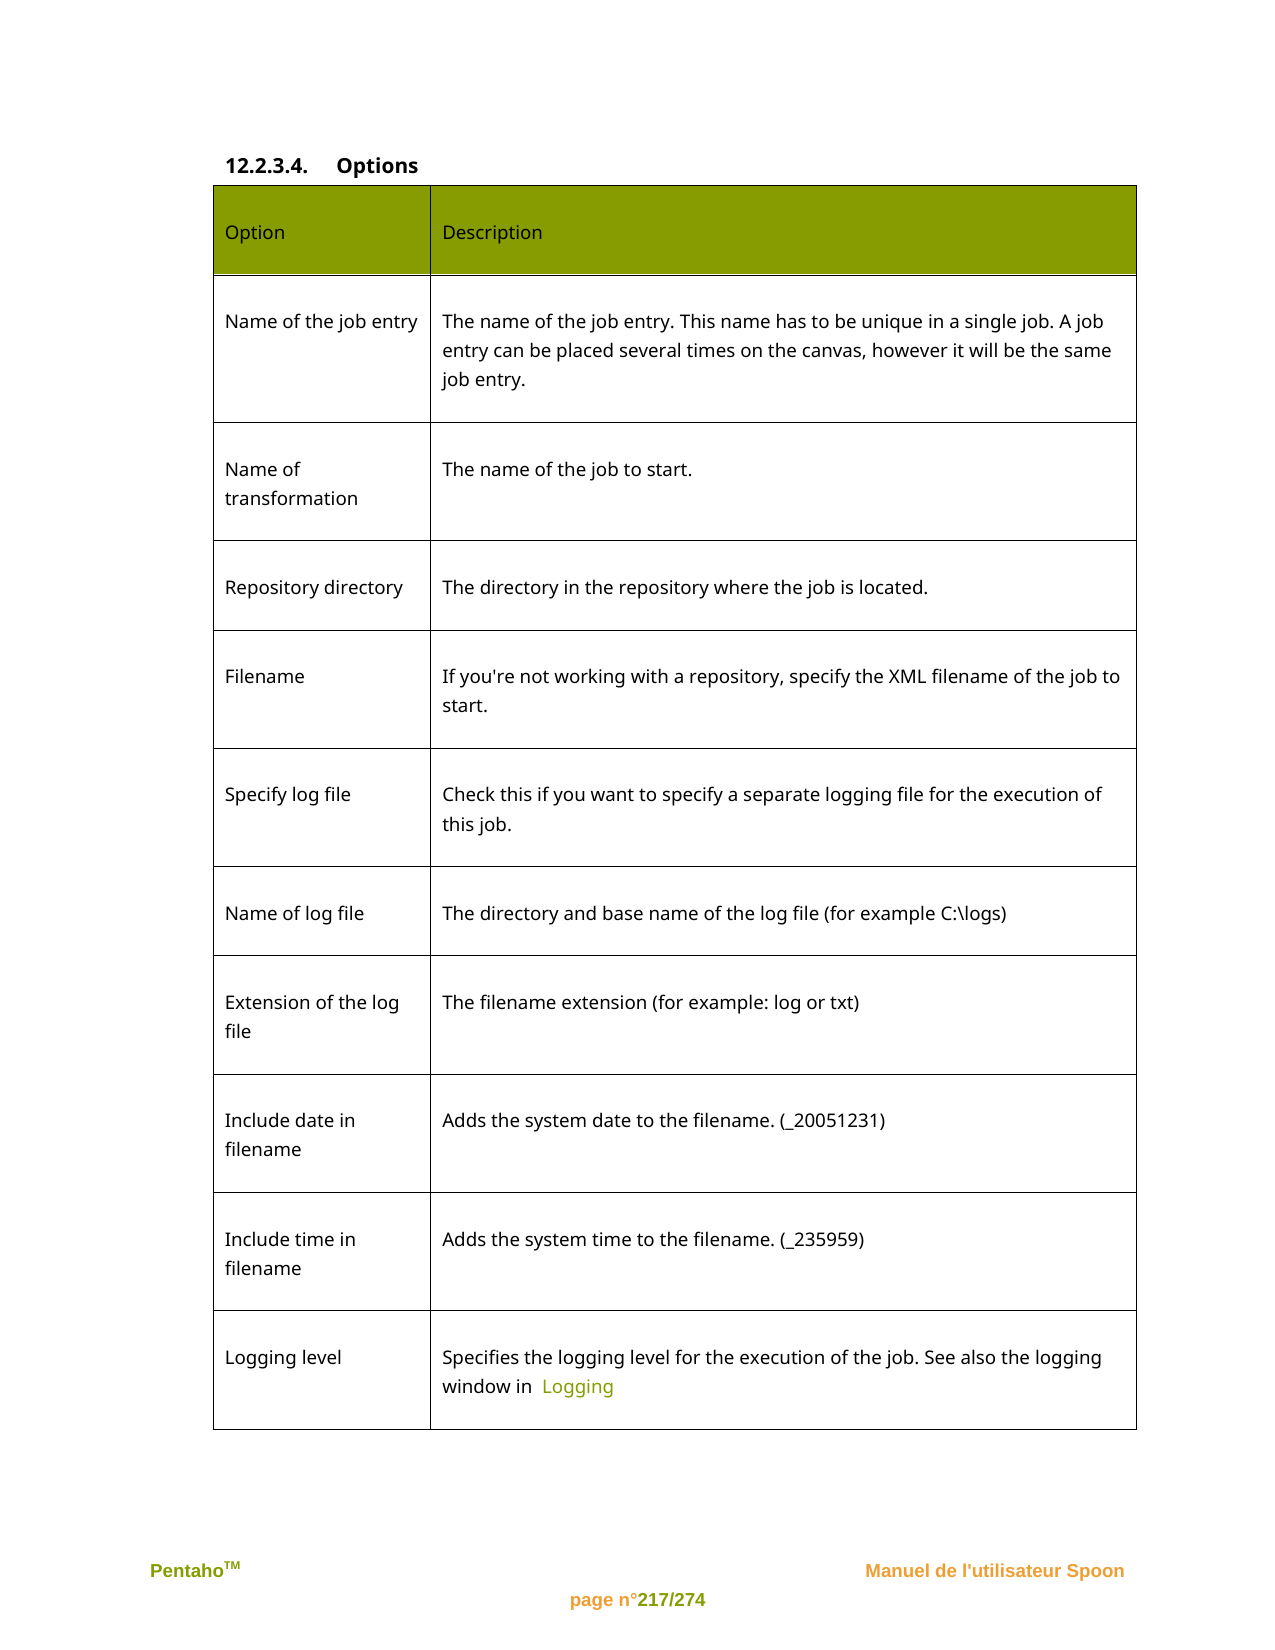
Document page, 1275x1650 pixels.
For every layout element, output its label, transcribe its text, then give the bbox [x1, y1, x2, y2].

table_cell Repository directory [214, 541, 430, 629]
table_cell Name of transformation [214, 423, 430, 540]
table_cell The filename extension (for example: log or txt) [431, 956, 1136, 1074]
table_cell Specify log file [214, 749, 430, 866]
table_cell The name of the job to start. [431, 423, 1136, 540]
table_cell If you're not working with a repository, specify the XML filename of the job to start. [431, 631, 1136, 748]
table_cell Include time in filename [214, 1193, 430, 1310]
table_cell Extension of the log file [214, 956, 430, 1074]
table_cell Include date in filename [214, 1075, 430, 1192]
table_cell Adds the system time to the filename. (_235959) [431, 1193, 1136, 1310]
table_header Option [214, 186, 430, 274]
table_header Description [431, 186, 1136, 274]
subtitle Options [225, 150, 1125, 179]
table_cell Filename [214, 631, 430, 748]
table_cell Name of log file [214, 867, 430, 955]
table_cell The directory and base name of the log file (for example C:\logs) [431, 867, 1136, 955]
table_cell Check this if you want to specify a separate logging file for the execution of this job. [431, 749, 1136, 866]
table_cell Adds the system date to the filename. (_20051231) [431, 1075, 1136, 1192]
table_cell The name of the job entry. This name has to be unique in a single job. A job entry can be placed several times on the canvas, however it will be the same job entry. [431, 276, 1136, 422]
table_cell Logging level [214, 1311, 430, 1429]
table_cell The directory in the repository where the job is located. [431, 541, 1136, 629]
table_cell Specifies the logging level for the execution of the job. See also the logging window in Logging [431, 1311, 1136, 1429]
table_cell Name of the job entry [214, 276, 430, 422]
